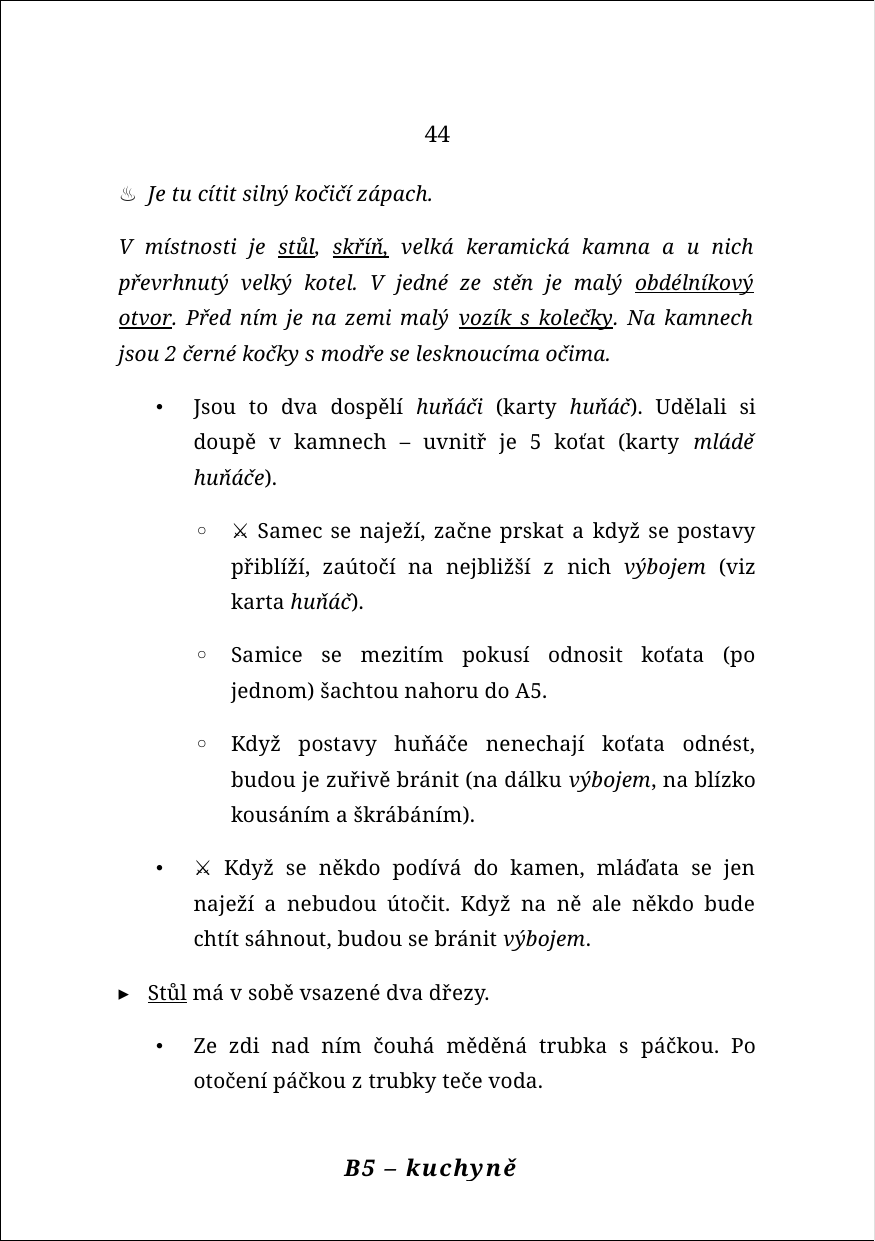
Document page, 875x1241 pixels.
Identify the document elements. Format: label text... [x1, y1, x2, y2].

list ⚔ Samec se naježí, začne prskat a⁠ když se postavy přiblíží, zaútočí na nejbližší z⁠ nich výbojem (viz karta huňáč). [193, 516, 756, 616]
list ⚔ Když se někdo podívá do kamen, mláďata se jen naježí a⁠ nebudou útočit. Když na ně ale někdo bude chtít sáhnout, budou se bránit výbojem. [156, 853, 756, 953]
text ♨ Je tu cítit silný kočičí zápach. [118, 179, 756, 207]
list Když postavy huňáče nenechají koťata odnést, budou je zuřivě bránit (na dálku výbojem, na blízko kousáním a⁠ škrábáním). [193, 729, 756, 829]
list Samice se mezitím pokusí odnosit koťata (po jednom) šachtou nahoru do A5. [193, 641, 756, 704]
text V⁠ místnosti je stůl, skříň, velká keramická kamna a⁠ u⁠ nich převrhnutý velký kotel. V⁠ jedné ze stěn je malý obdélníkový otvor. Před ním je na zemi malý vozík s⁠ kolečky. Na kamnech jsou 2 černé kočky s⁠ modře se lesknoucíma očima. [118, 232, 756, 367]
list Jsou to dva dospělí huňáči (karty huňáč). Udělali si doupě v⁠ kamnech – uvnitř je 5 koťat (karty mládě huňáče). [156, 392, 756, 491]
list Ze zdi nad ním čouhá měděná trubka s⁠ páčkou. Po otočení páčkou z⁠ trubky teče voda. [156, 1031, 756, 1095]
text ▸ Stůl má v⁠ sobě vsazené dva dřezy. [118, 978, 756, 1006]
